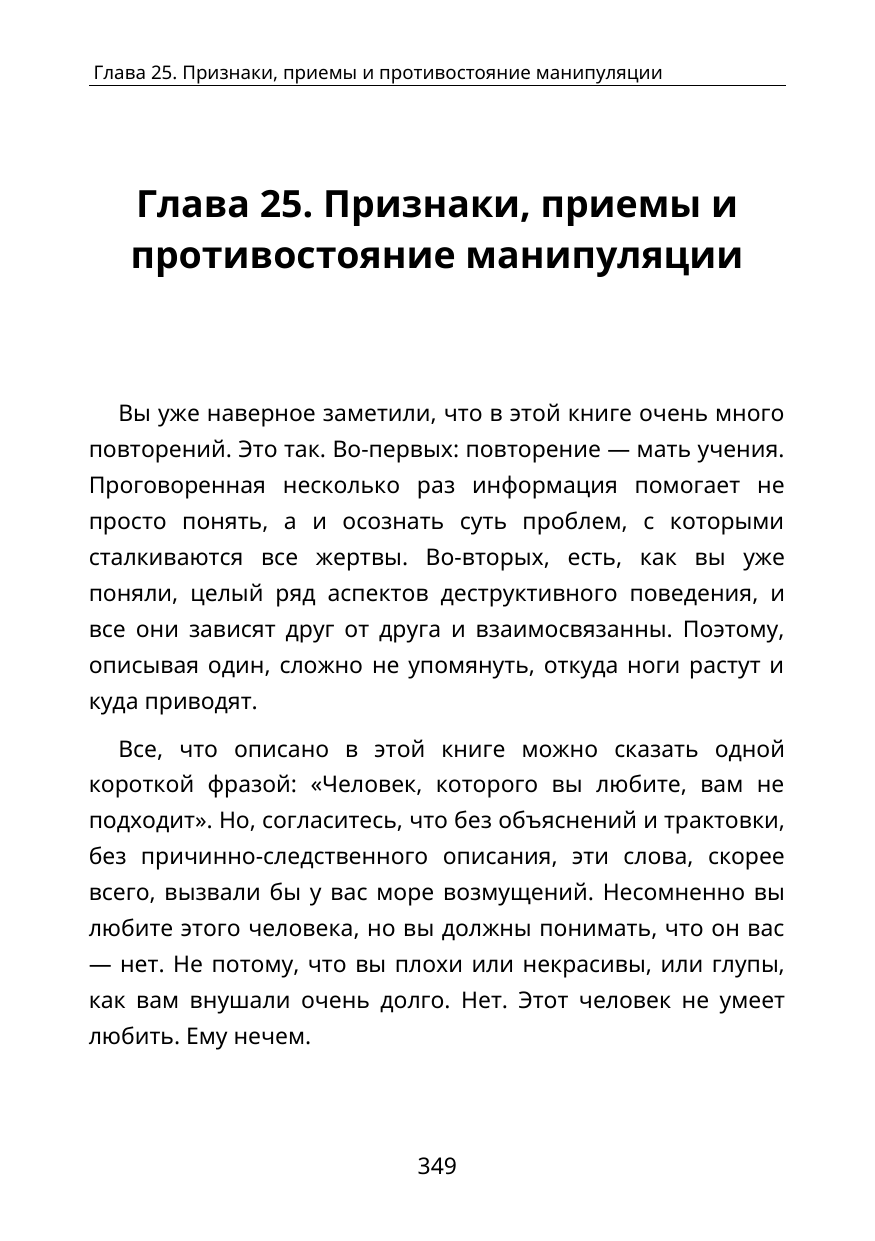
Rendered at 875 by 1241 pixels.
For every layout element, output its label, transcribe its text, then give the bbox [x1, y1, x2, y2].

text Все, что описано в этой книге можно сказать одной короткой фразой: «Человек, которого вы любите, вам не подходит». Но, согласитесь, что без объяснений и трактовки, без причинно-следственного описания, эти слова, скорее всего, вызвали бы у вас море возмущений. Несомненно вы любите этого человека, но вы должны понимать, что он вас — нет. Не потому, что вы плохи или некрасивы, или глупы, как вам внушали очень долго. Нет. Этот человек не умеет любить. Ему нечем. [88, 732, 786, 1051]
subtitle Глава 25. Признаки, приемы и противостояние манипуляции [88, 177, 786, 279]
text Вы уже наверное заметили, что в этой книге очень много повторений. Это так. Во-первых: повторение — мать учения. Проговоренная несколько раз информация помогает не просто понять, а и осознать суть проблем, с которыми сталкиваются все жертвы. Во-вторых, есть, как вы уже поняли, целый ряд аспектов деструктивного поведения, и все они зависят друг от друга и взаимосвязанны. Поэтому, описывая один, сложно не упомянуть, откуда ноги растут и куда приводят. [88, 397, 786, 716]
